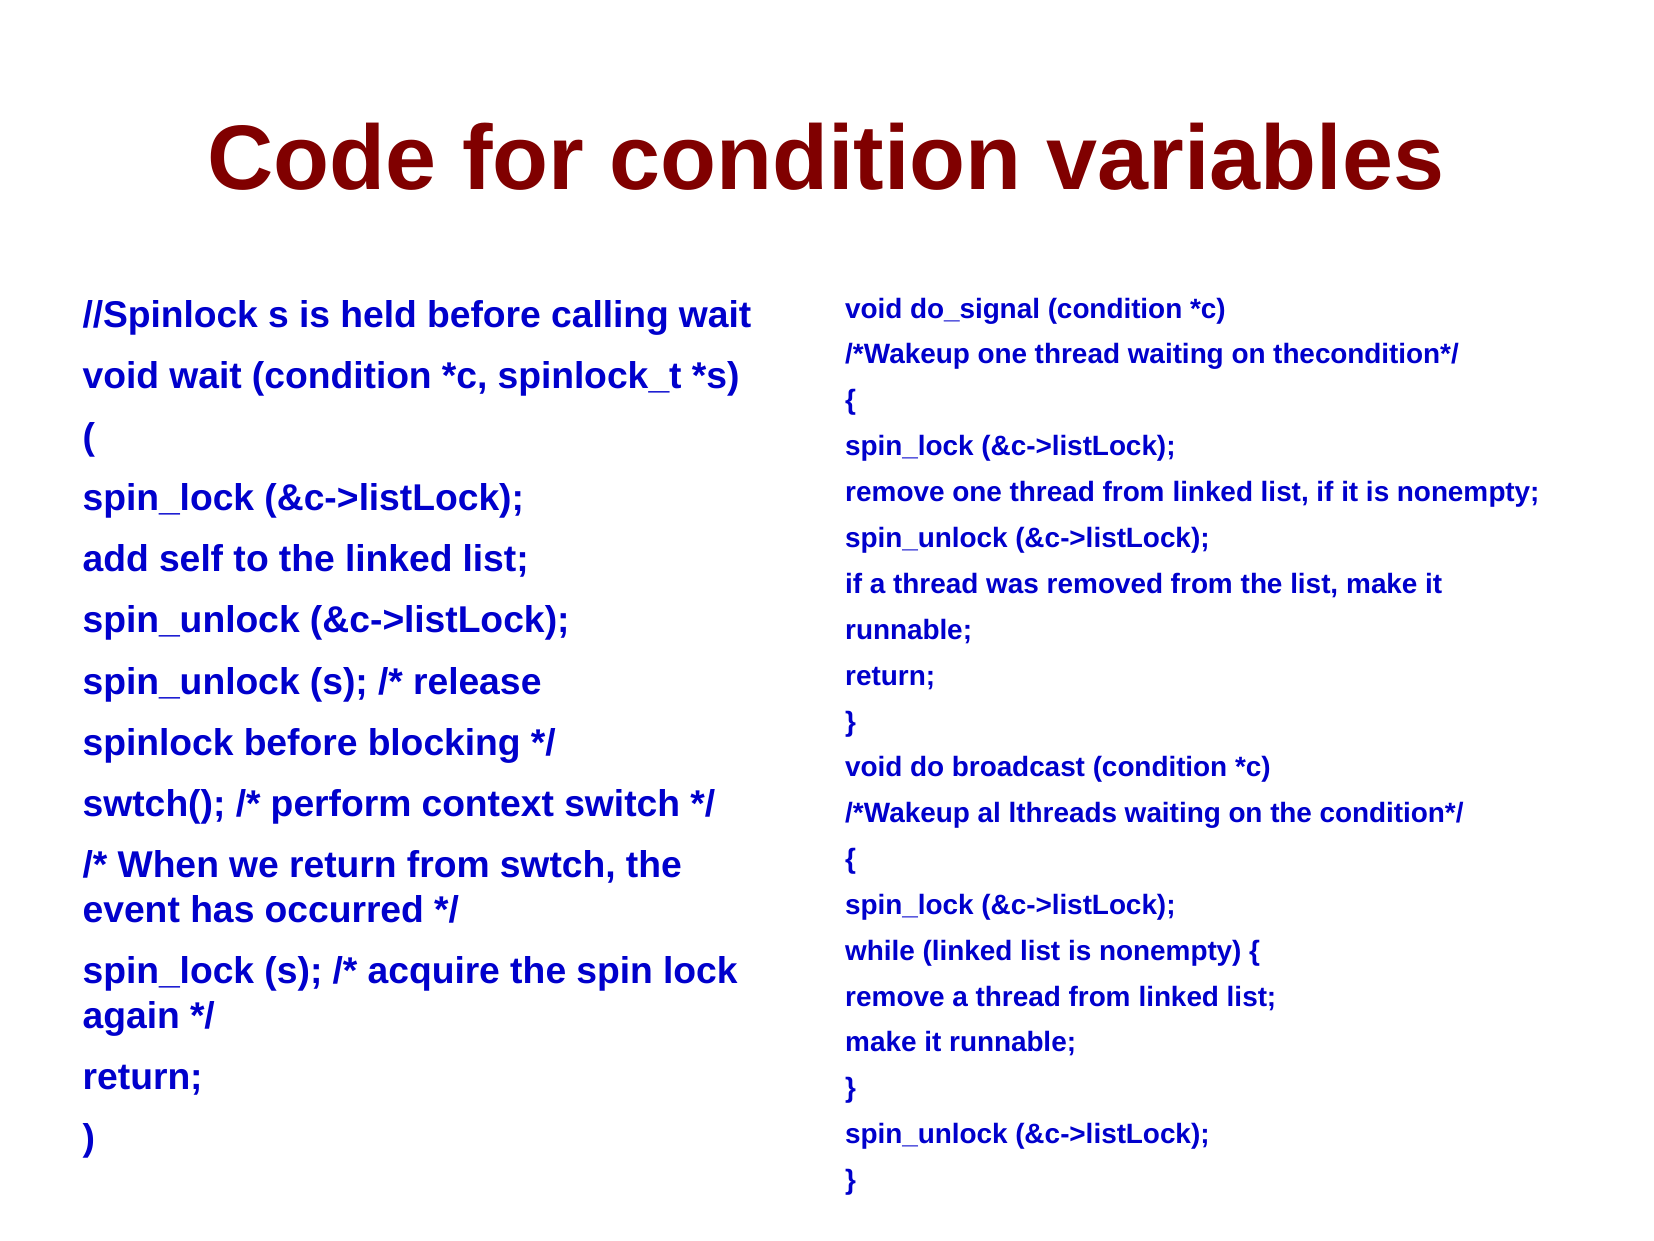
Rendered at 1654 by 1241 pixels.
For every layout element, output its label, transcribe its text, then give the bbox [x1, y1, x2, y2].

list void do_signal (condition *c) /*Wakeup one thread waiting on thecondition*/ { spin_lock (&c->listLock); remove one thread from linked list, if it is nonempty; spin_unlock (&c->listLock); if a thread was removed from the list, make it runnable; return; } void do broadcast (condition *c) /*Wakeup al lthreads waiting on the condition*/ { spin_lock (&c->listLock); while (linked list is nonempty) { remove a thread from linked list; make it runnable; } spin_unlock (&c->listLock); } [845, 290, 1619, 1217]
list //Spinlock s is held before calling wait void wait (condition *c, spinlock_t *s) ( spin_lock (&c->listLock); add self to the linked list; spin_unlock (&c->listLock); spin_unlock (s); /* release spinlock before blocking */ swtch(); /* perform context switch */ /* When we return from swtch, the event has occurred */ spin_lock (s); /* acquire the spin lock again */ return; ) [82, 290, 756, 1205]
title Code for condition variables [82, 49, 1571, 257]
